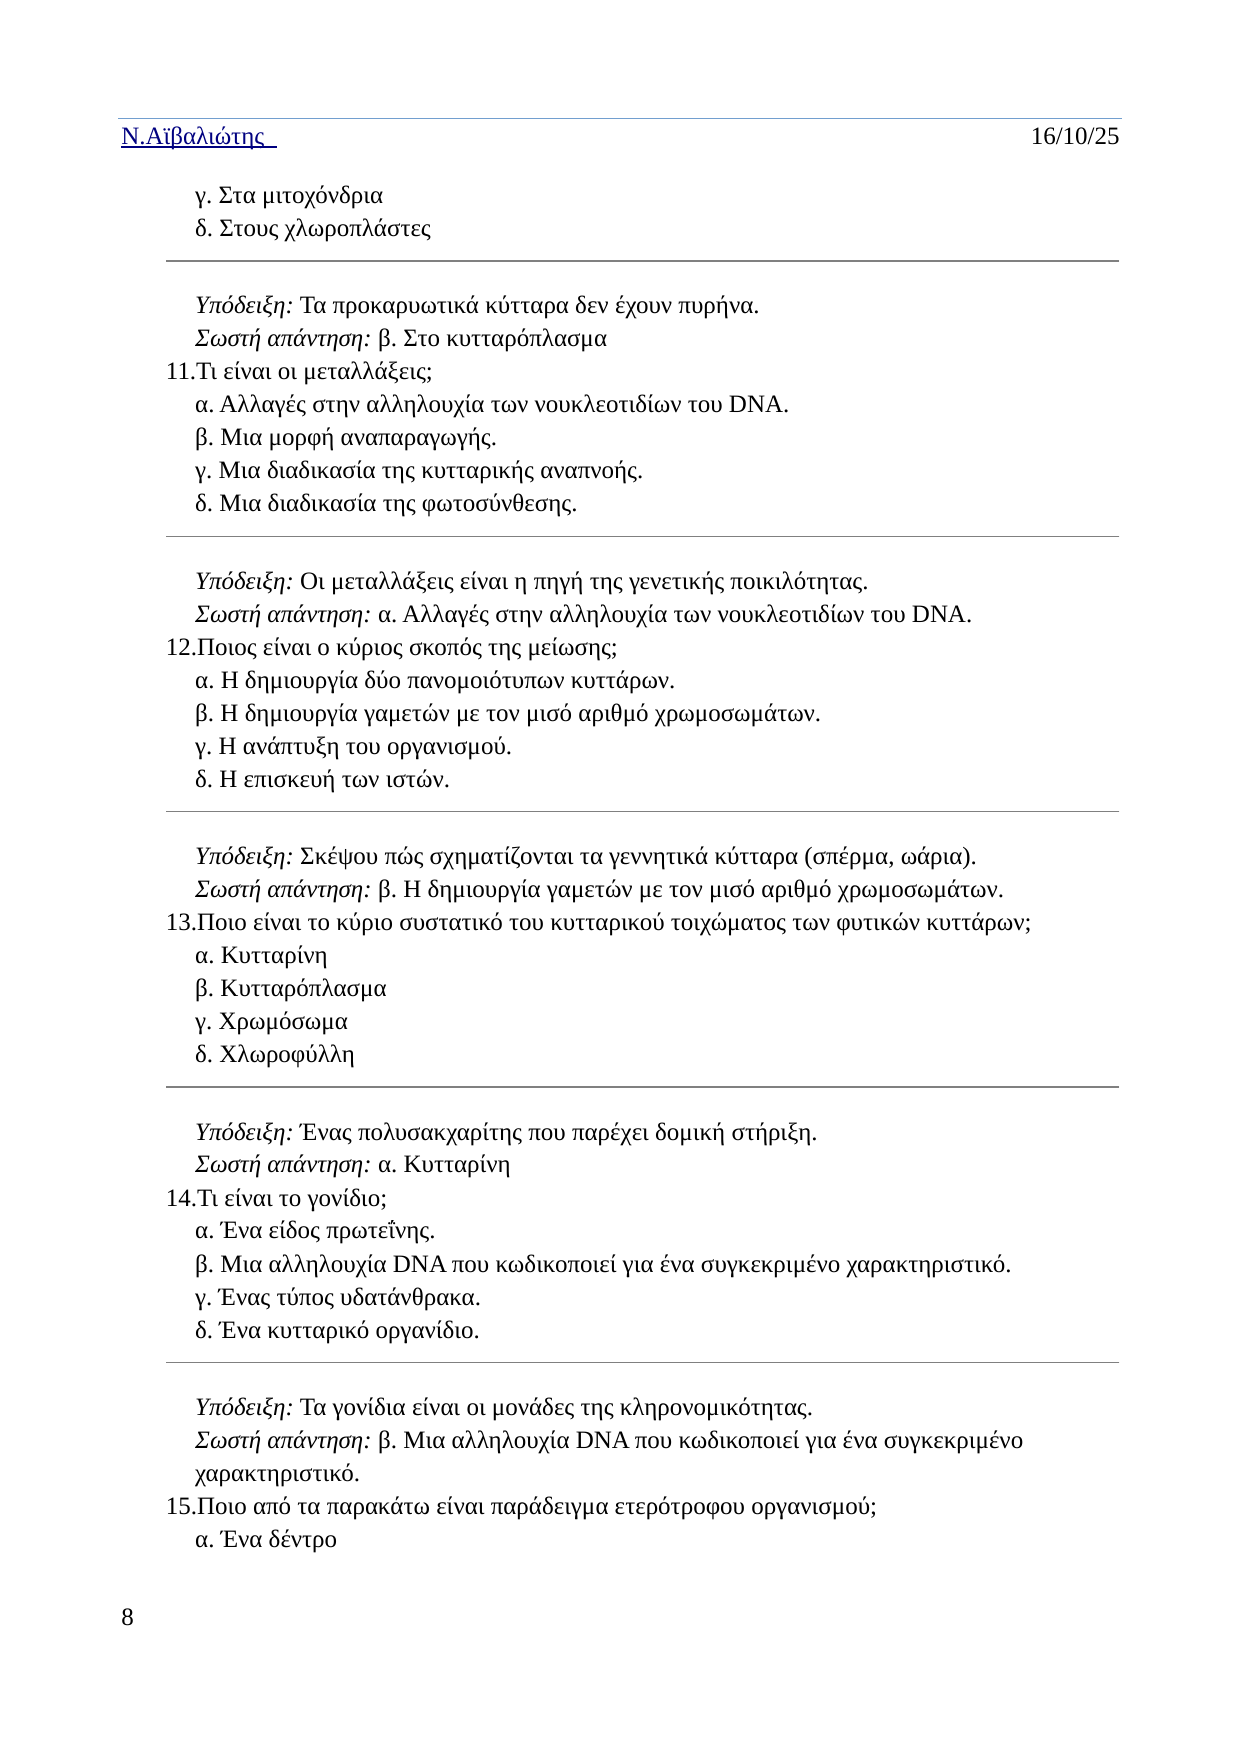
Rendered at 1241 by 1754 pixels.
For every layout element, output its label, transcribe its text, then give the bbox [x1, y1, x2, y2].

list Υπόδειξη: Τα γονίδια είναι οι μονάδες της κληρονομικότητας. Σωστή απάντηση: β. Μια αλληλουχία DNA που κωδικοποιεί για ένα συγκεκριμένο χαρακτηριστικό. [166, 1392, 1119, 1487]
list Ποιος είναι ο κύριος σκοπός της μείωσης; α. Η δημιουργία δύο πανομοιότυπων κυττάρων. β. Η δημιουργία γαμετών με τον μισό αριθμό χρωμοσωμάτων. γ. Η ανάπτυξη του οργανισμού. δ. Η επισκευή των ιστών. [166, 632, 1119, 793]
list Τι είναι το γονίδιο; α. Ένα είδος πρωτεΐνης. β. Μια αλληλουχία DNA που κωδικοποιεί για ένα συγκεκριμένο χαρακτηριστικό. γ. Ένας τύπος υδατάνθρακα. δ. Ένα κυτταρικό οργανίδιο. [166, 1183, 1119, 1343]
list γ. Στα μιτοχόνδρια δ. Στους χλωροπλάστες [166, 180, 1119, 242]
list Ποιο από τα παρακάτω είναι παράδειγμα ετερότροφου οργανισμού; α. Ένα δέντρο [166, 1491, 1119, 1553]
list Υπόδειξη: Ένας πολυσακχαρίτης που παρέχει δομική στήριξη. Σωστή απάντηση: α. Κυτταρίνη [166, 1117, 1119, 1178]
list Ποιο είναι το κύριο συστατικό του κυτταρικού τοιχώματος των φυτικών κυττάρων; α. Κυτταρίνη β. Κυτταρόπλασμα γ. Χρωμόσωμα δ. Χλωροφύλλη [166, 907, 1119, 1068]
list Τι είναι οι μεταλλάξεις; α. Αλλαγές στην αλληλουχία των νουκλεοτιδίων του DNA. β. Μια μορφή αναπαραγωγής. γ. Μια διαδικασία της κυτταρικής αναπνοής. δ. Μια διαδικασία της φωτοσύνθεσης. [166, 356, 1119, 517]
list Υπόδειξη: Τα προκαρυωτικά κύτταρα δεν έχουν πυρήνα. Σωστή απάντηση: β. Στο κυτταρόπλασμα [166, 290, 1119, 352]
list Υπόδειξη: Οι μεταλλάξεις είναι η πηγή της γενετικής ποικιλότητας. Σωστή απάντηση: α. Αλλαγές στην αλληλουχία των νουκλεοτιδίων του DNA. [166, 566, 1119, 627]
list Υπόδειξη: Σκέψου πώς σχηματίζονται τα γεννητικά κύτταρα (σπέρμα, ωάρια). Σωστή απάντηση: β. Η δημιουργία γαμετών με τον μισό αριθμό χρωμοσωμάτων. [166, 841, 1119, 903]
